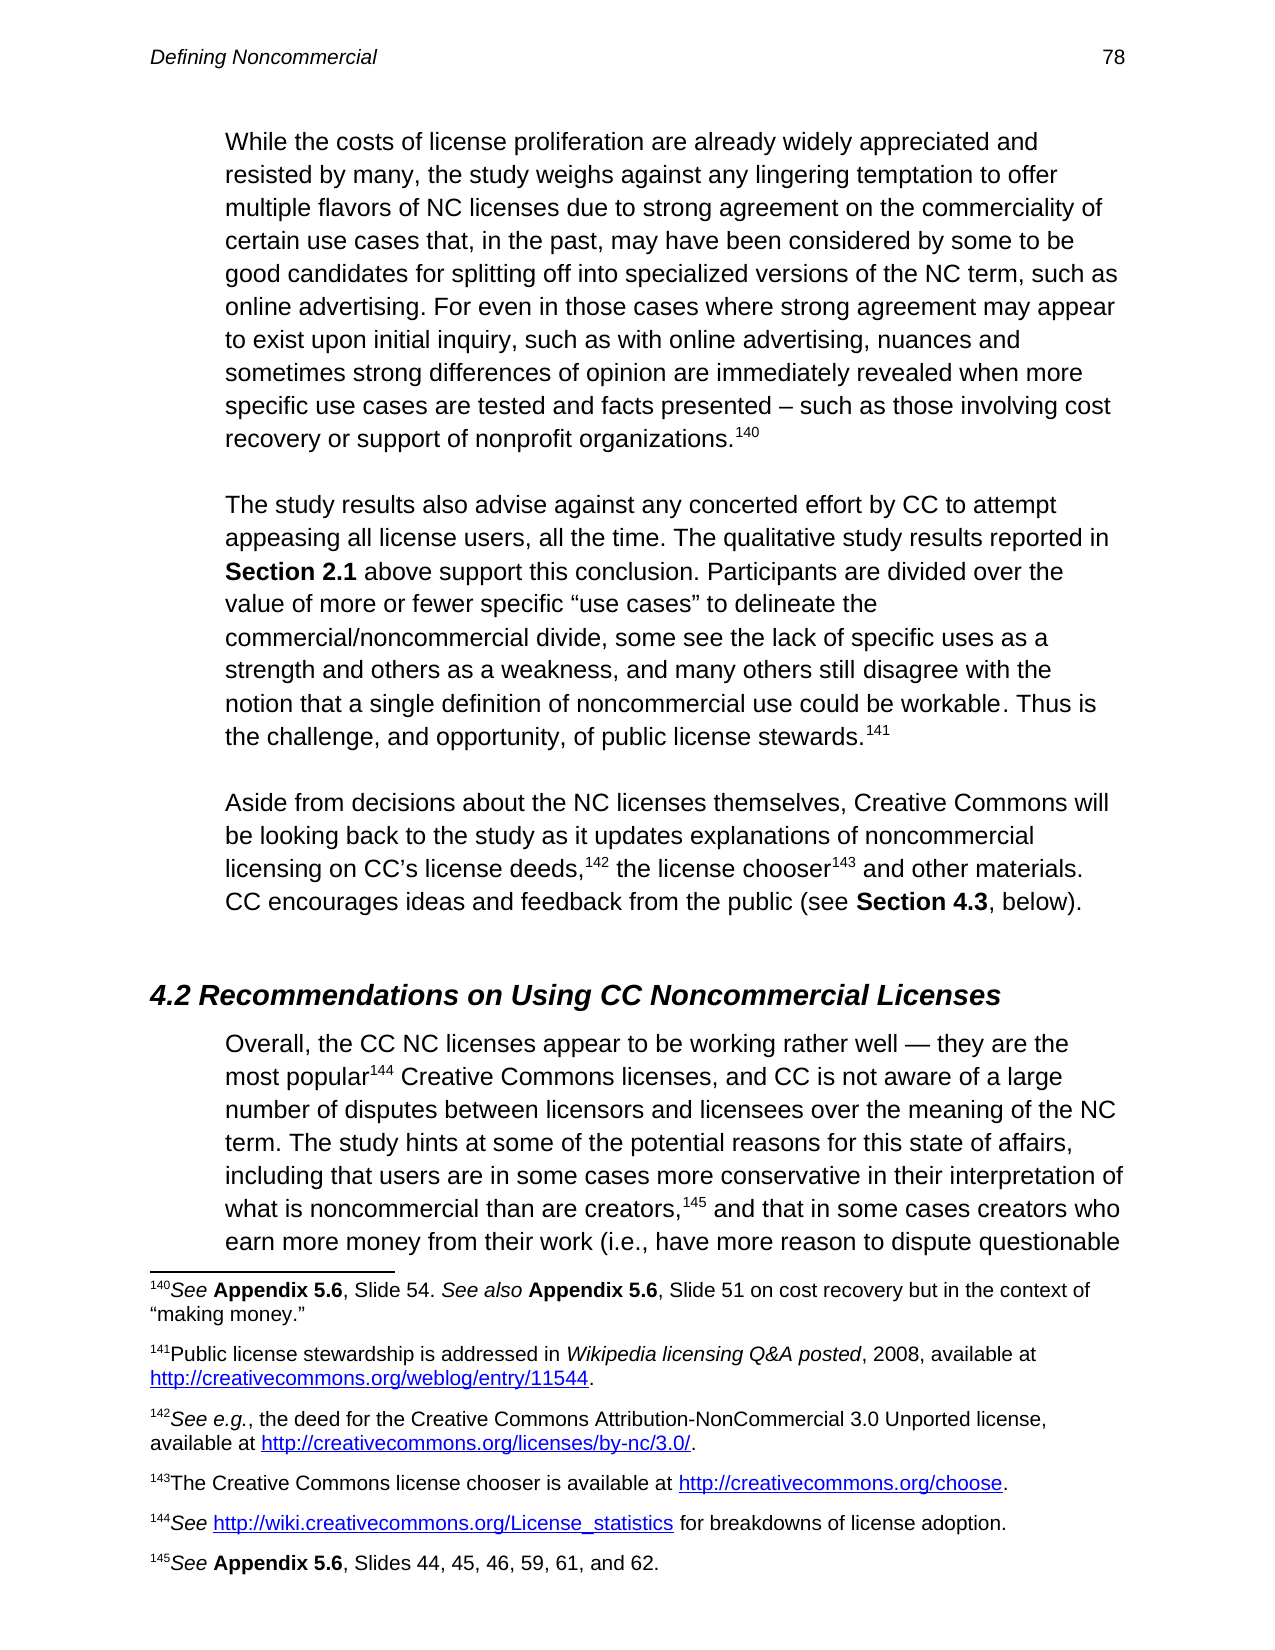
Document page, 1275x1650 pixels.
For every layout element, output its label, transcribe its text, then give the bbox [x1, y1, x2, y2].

text See Appendix 5.6, Slide 54. See also Appendix 5.6, Slide 51 on cost recovery but in the context of “making money.” [150, 1278, 1125, 1326]
text See Appendix 5.6, Slides 44, 45, 46, 59, 61, and 62. [150, 1551, 1125, 1575]
text Public license stewardship is addressed in Wikipedia licensing Q&A posted, 2008, available at http://creativecommons.org/weblog/entry/11544. [150, 1342, 1125, 1390]
text See http://wiki.creativecommons.org/License_statistics for breakdowns of license adoption. [150, 1511, 1125, 1535]
text The Creative Commons license chooser is available at http://creativecommons.org/choose. [150, 1471, 1125, 1494]
text The study results also advise against any concerted effort by CC to attempt appeasing all license users, all the time. The qualitative study results reported in Section 2.1 above support this conclusion. Participants are divided over the value of more or fewer specific “use cases” to delineate the commercial/noncommercial divide, some see the lack of specific uses as a strength and others as a weakness, and many others still disagree with the notion that a single definition of noncommercial use could be workable. Thus is the challenge, and opportunity, of public license stewards. [225, 490, 1125, 750]
text Aside from decisions about the NC licenses themselves, Creative Commons will be looking back to the study as it updates explanations of noncommercial licensing on CC’s license deeds, the license chooser and other materials. CC encourages ideas and feedback from the public (see Section 4.3, below). [225, 788, 1125, 915]
text While the costs of license proliferation are already widely appreciated and resisted by many, the study weighs against any lingering temptation to offer multiple flavors of NC licenses due to strong agreement on the commerciality of certain use cases that, in the past, may have been considered by some to be good candidates for splitting off into specialized versions of the NC term, such as online advertising. For even in those cases where strong agreement may appear to exist upon initial inquiry, such as with online advertising, nuances and sometimes strong differences of opinion are immediately revealed when more specific use cases are tested and facts presented – such as those involving cost recovery or support of nonprofit organizations. [225, 127, 1125, 453]
text Overall, the CC NC licenses appear to be working rather well — they are the most popular Creative Commons licenses, and CC is not aware of a large number of disputes between licensors and licensees over the meaning of the NC term. The study hints at some of the potential reasons for this state of affairs, including that users are in some cases more conservative in their interpretation of what is noncommercial than are creators, and that in some cases creators who earn more money from their work (i.e., have more reason to dispute questionable [225, 1029, 1125, 1256]
subtitle 4.2 Recommendations on Using CC Noncommercial Licenses [150, 978, 1125, 1011]
text See e.g., the deed for the Creative Commons Attribution-NonCommercial 3.0 Unported license, available at http://creativecommons.org/licenses/by-nc/3.0/. [150, 1406, 1125, 1454]
